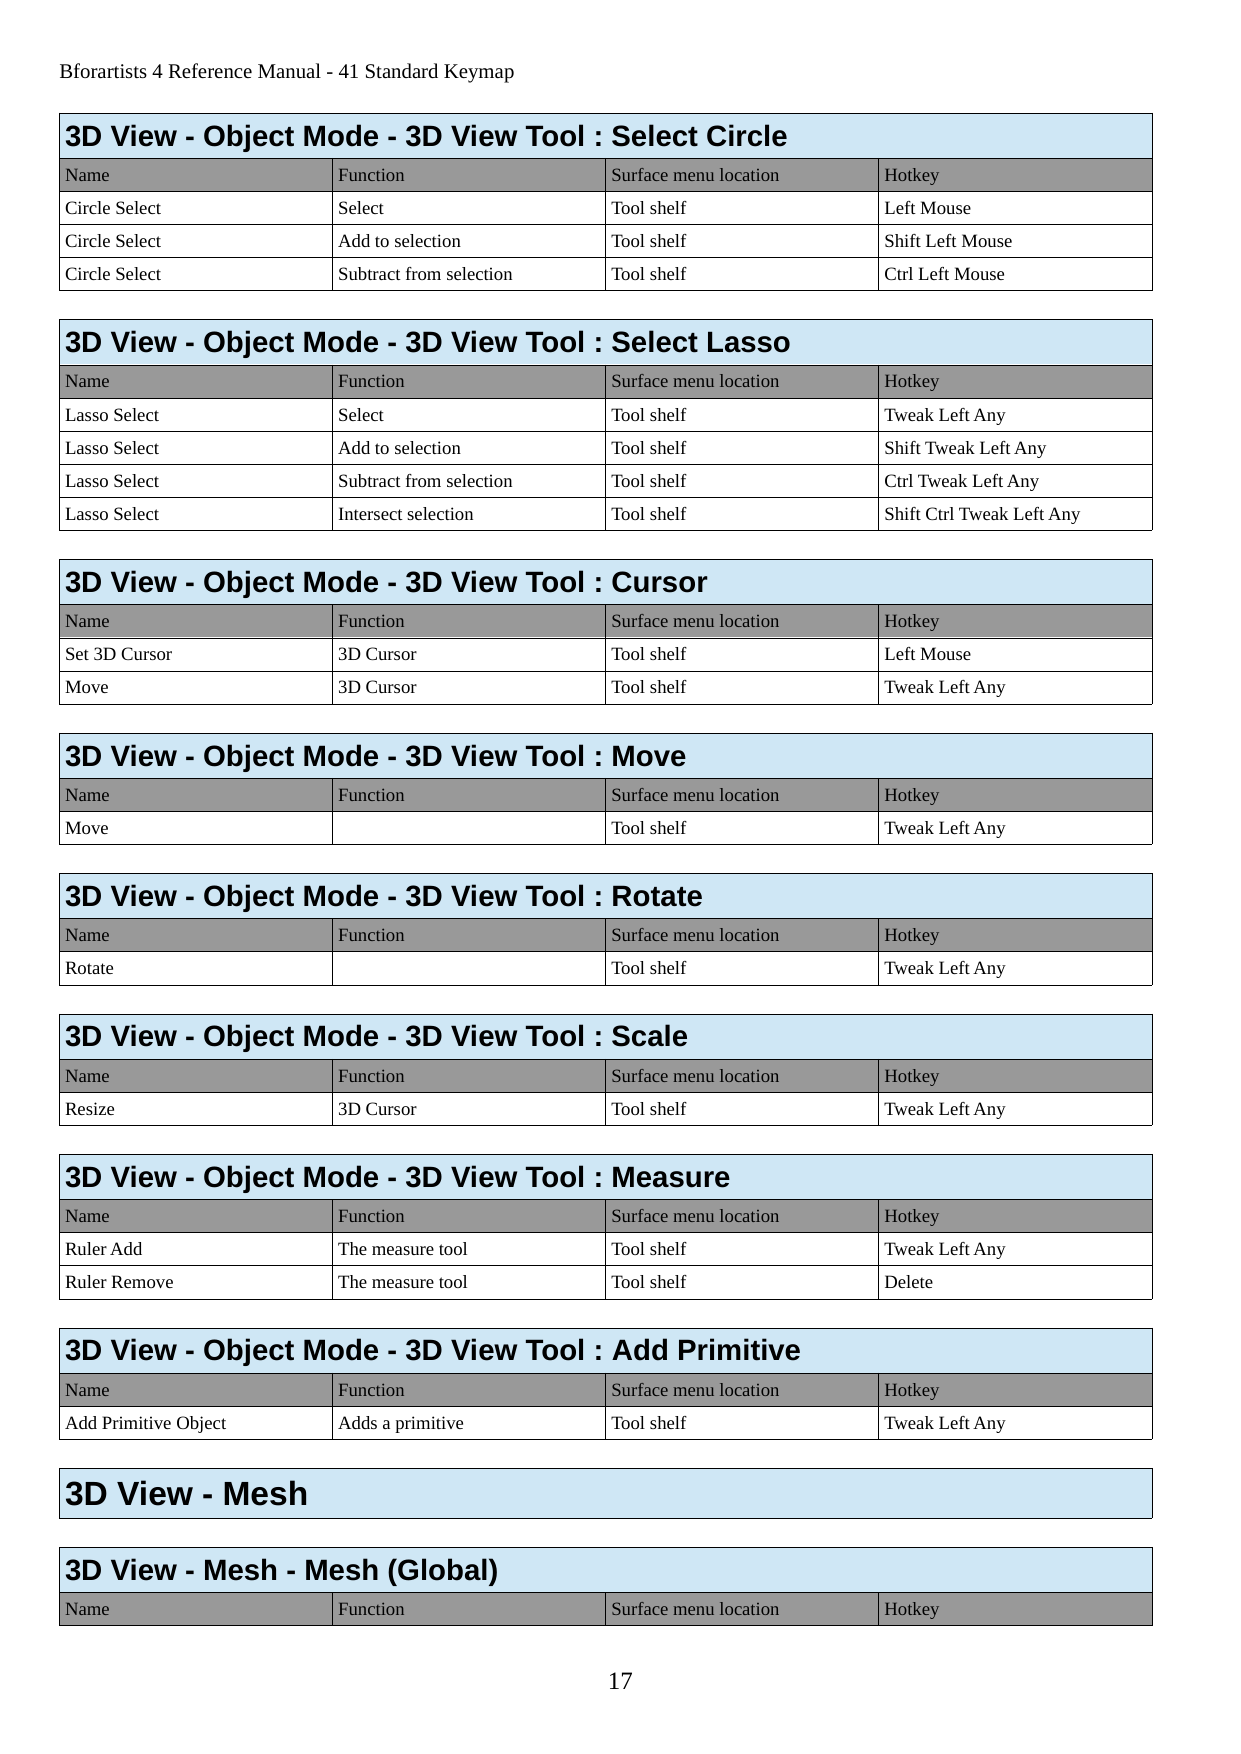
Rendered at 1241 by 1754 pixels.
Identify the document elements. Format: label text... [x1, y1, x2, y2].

table_header 3D View - Mesh - Mesh (Global) [60, 1548, 1152, 1592]
table_cell Tweak Left Any [879, 399, 1152, 431]
table_cell Resize [60, 1093, 332, 1125]
table_cell Shift Tweak Left Any [879, 432, 1152, 464]
table_cell Name [60, 1200, 332, 1232]
table_cell Move [60, 812, 332, 844]
table_cell Hotkey [879, 1374, 1152, 1406]
table_cell Ctrl Left Mouse [879, 258, 1152, 290]
table_cell Tool shelf [606, 639, 878, 671]
table_cell Name [60, 1593, 332, 1625]
table_cell Circle Select [60, 258, 332, 290]
table_cell Function [333, 159, 605, 191]
table_cell Function [333, 1200, 605, 1232]
table_header 3D View - Object Mode - 3D View Tool : Scale [60, 1015, 1152, 1059]
table_cell Circle Select [60, 192, 332, 224]
table_header 3D View - Mesh [60, 1469, 1152, 1518]
table_cell Surface menu location [606, 1374, 878, 1406]
table_cell Tool shelf [606, 672, 878, 704]
table_cell Ruler Remove [60, 1266, 332, 1298]
table_cell Add Primitive Object [60, 1407, 332, 1439]
table_cell Hotkey [879, 1060, 1152, 1092]
table_cell Surface menu location [606, 779, 878, 811]
table_cell Surface menu location [606, 366, 878, 398]
table_cell Function [333, 1593, 605, 1625]
table_header 3D View - Object Mode - 3D View Tool : Select Lasso [60, 320, 1152, 364]
table_cell Tool shelf [606, 258, 878, 290]
table_cell Tool shelf [606, 812, 878, 844]
table_cell Tweak Left Any [879, 812, 1152, 844]
table_cell Tool shelf [606, 225, 878, 257]
table_cell Subtract from selection [333, 258, 605, 290]
table_cell Tool shelf [606, 498, 878, 530]
table_cell Circle Select [60, 225, 332, 257]
table_cell Function [333, 919, 605, 951]
table_cell Surface menu location [606, 1593, 878, 1625]
table_header 3D View - Object Mode - 3D View Tool : Add Primitive [60, 1329, 1152, 1373]
table_cell The measure tool [333, 1266, 605, 1298]
table_cell Hotkey [879, 605, 1152, 637]
table_cell Set 3D Cursor [60, 639, 332, 671]
table_cell The measure tool [333, 1233, 605, 1265]
table_header 3D View - Object Mode - 3D View Tool : Rotate [60, 874, 1152, 918]
table_cell Tool shelf [606, 1093, 878, 1125]
table_cell Function [333, 1060, 605, 1092]
table_cell Tweak Left Any [879, 1233, 1152, 1265]
table_cell [333, 952, 605, 984]
table_cell Surface menu location [606, 605, 878, 637]
table_cell Ruler Add [60, 1233, 332, 1265]
table_cell 3D Cursor [333, 672, 605, 704]
table_header 3D View - Object Mode - 3D View Tool : Measure [60, 1155, 1152, 1199]
table_cell Select [333, 192, 605, 224]
table_cell Function [333, 366, 605, 398]
table_cell Tool shelf [606, 1407, 878, 1439]
table_cell Name [60, 1060, 332, 1092]
table_cell Surface menu location [606, 159, 878, 191]
table_cell Shift Ctrl Tweak Left Any [879, 498, 1152, 530]
table_cell Add to selection [333, 432, 605, 464]
table_cell Function [333, 1374, 605, 1406]
table_cell Hotkey [879, 159, 1152, 191]
table_cell Intersect selection [333, 498, 605, 530]
table_cell 3D Cursor [333, 1093, 605, 1125]
table_cell 3D Cursor [333, 639, 605, 671]
table_cell Name [60, 779, 332, 811]
table_cell Add to selection [333, 225, 605, 257]
table_cell Hotkey [879, 779, 1152, 811]
table_cell Hotkey [879, 1200, 1152, 1232]
table_cell Name [60, 366, 332, 398]
table_cell Tool shelf [606, 399, 878, 431]
table_cell Lasso Select [60, 465, 332, 497]
table_cell Name [60, 919, 332, 951]
table_cell Tool shelf [606, 432, 878, 464]
table_cell Lasso Select [60, 432, 332, 464]
table_cell Subtract from selection [333, 465, 605, 497]
table_cell Surface menu location [606, 1200, 878, 1232]
table_cell Function [333, 605, 605, 637]
table_cell Tool shelf [606, 192, 878, 224]
table_cell Tool shelf [606, 1233, 878, 1265]
table_cell Surface menu location [606, 1060, 878, 1092]
table_cell Left Mouse [879, 639, 1152, 671]
table_cell Name [60, 605, 332, 637]
table_cell Tool shelf [606, 952, 878, 984]
table_cell Rotate [60, 952, 332, 984]
table_cell Move [60, 672, 332, 704]
table_cell Hotkey [879, 919, 1152, 951]
table_cell Tool shelf [606, 1266, 878, 1298]
table_cell Tweak Left Any [879, 1093, 1152, 1125]
table_cell Left Mouse [879, 192, 1152, 224]
table_header 3D View - Object Mode - 3D View Tool : Move [60, 734, 1152, 778]
table_cell Tweak Left Any [879, 952, 1152, 984]
table_cell Delete [879, 1266, 1152, 1298]
table_cell Tool shelf [606, 465, 878, 497]
table_cell Lasso Select [60, 498, 332, 530]
table_cell Adds a primitive [333, 1407, 605, 1439]
table_cell Tweak Left Any [879, 672, 1152, 704]
table_cell Function [333, 779, 605, 811]
table_cell Tweak Left Any [879, 1407, 1152, 1439]
table_header 3D View - Object Mode - 3D View Tool : Select Circle [60, 114, 1152, 158]
table_cell Hotkey [879, 1593, 1152, 1625]
table_cell Surface menu location [606, 919, 878, 951]
table_cell Select [333, 399, 605, 431]
table_cell Ctrl Tweak Left Any [879, 465, 1152, 497]
table_cell Hotkey [879, 366, 1152, 398]
table_cell [333, 812, 605, 844]
table_header 3D View - Object Mode - 3D View Tool : Cursor [60, 560, 1152, 604]
table_cell Shift Left Mouse [879, 225, 1152, 257]
table_cell Name [60, 159, 332, 191]
table_cell Name [60, 1374, 332, 1406]
table_cell Lasso Select [60, 399, 332, 431]
